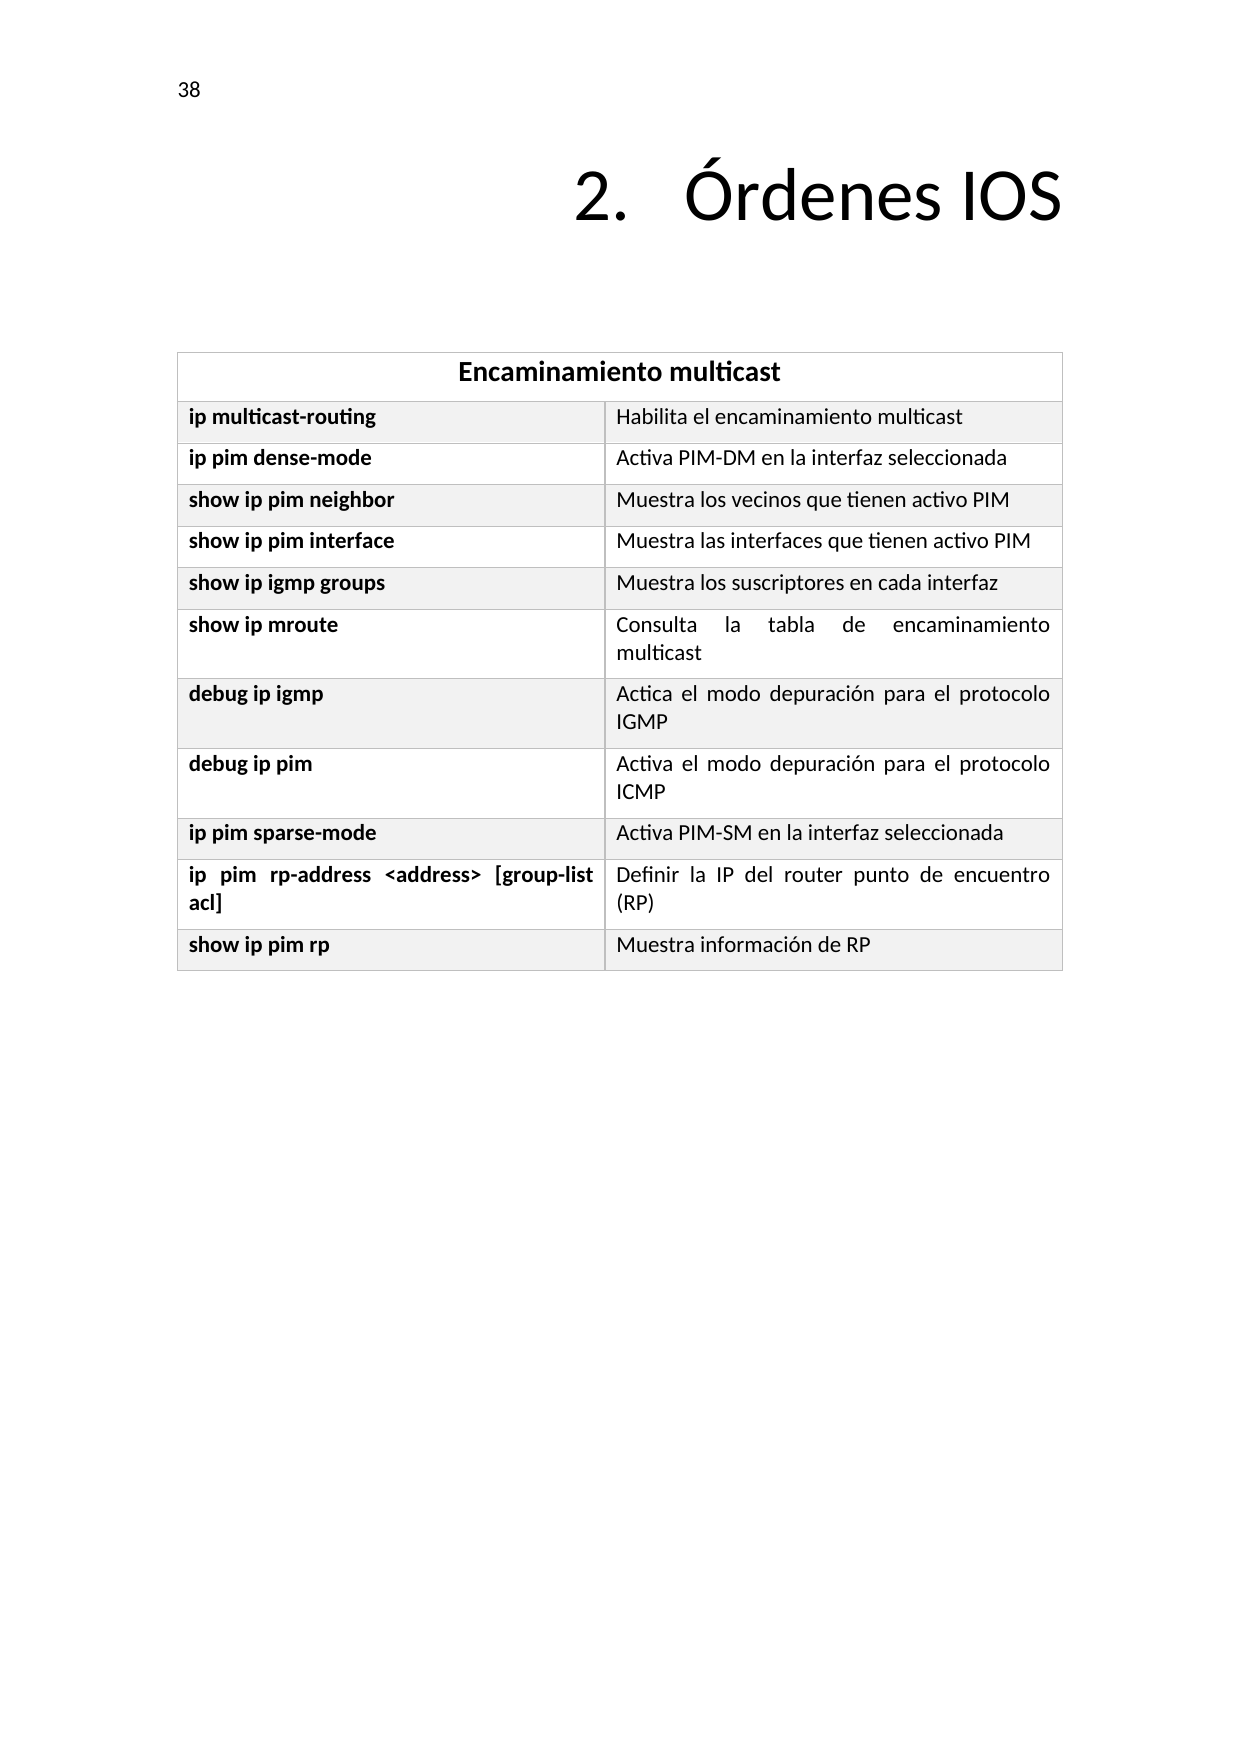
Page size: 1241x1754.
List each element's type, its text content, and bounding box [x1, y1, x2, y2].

table_cell ip multicast-routing [178, 402, 604, 442]
table_cell ip pim rp-address <address> [group-list acl] [178, 860, 604, 929]
table_cell show ip mroute [178, 610, 604, 678]
table_cell ip pim sparse-mode [178, 819, 604, 859]
table_cell show ip igmp groups [178, 568, 604, 609]
table_cell Definir la IP del router punto de encuentro (RP) [606, 860, 1062, 929]
table_cell Muestra las interfaces que tienen activo PIM [606, 527, 1062, 567]
table_header Encaminamiento multicast [178, 353, 1062, 401]
table_cell show ip pim neighbor [178, 485, 604, 526]
table_cell Muestra información de RP [606, 930, 1062, 970]
table_cell Consulta la tabla de encaminamiento multicast [606, 610, 1062, 678]
table_cell ip pim dense-mode [178, 444, 604, 484]
table_cell Activa PIM-SM en la interfaz seleccionada [606, 819, 1062, 859]
table_cell show ip pim rp [178, 930, 604, 970]
table_cell show ip pim interface [178, 527, 604, 567]
table_cell debug ip pim [178, 749, 604, 817]
table_cell Activa PIM-DM en la interfaz seleccionada [606, 444, 1062, 484]
subtitle Órdenes IOS [177, 148, 1063, 239]
table_cell Actica el modo depuración para el protocolo IGMP [606, 679, 1062, 748]
table_cell Activa el modo depuración para el protocolo ICMP [606, 749, 1062, 817]
table_cell Muestra los vecinos que tienen activo PIM [606, 485, 1062, 526]
table_cell Habilita el encaminamiento multicast [606, 402, 1062, 442]
table_cell debug ip igmp [178, 679, 604, 748]
table_cell Muestra los suscriptores en cada interfaz [606, 568, 1062, 609]
